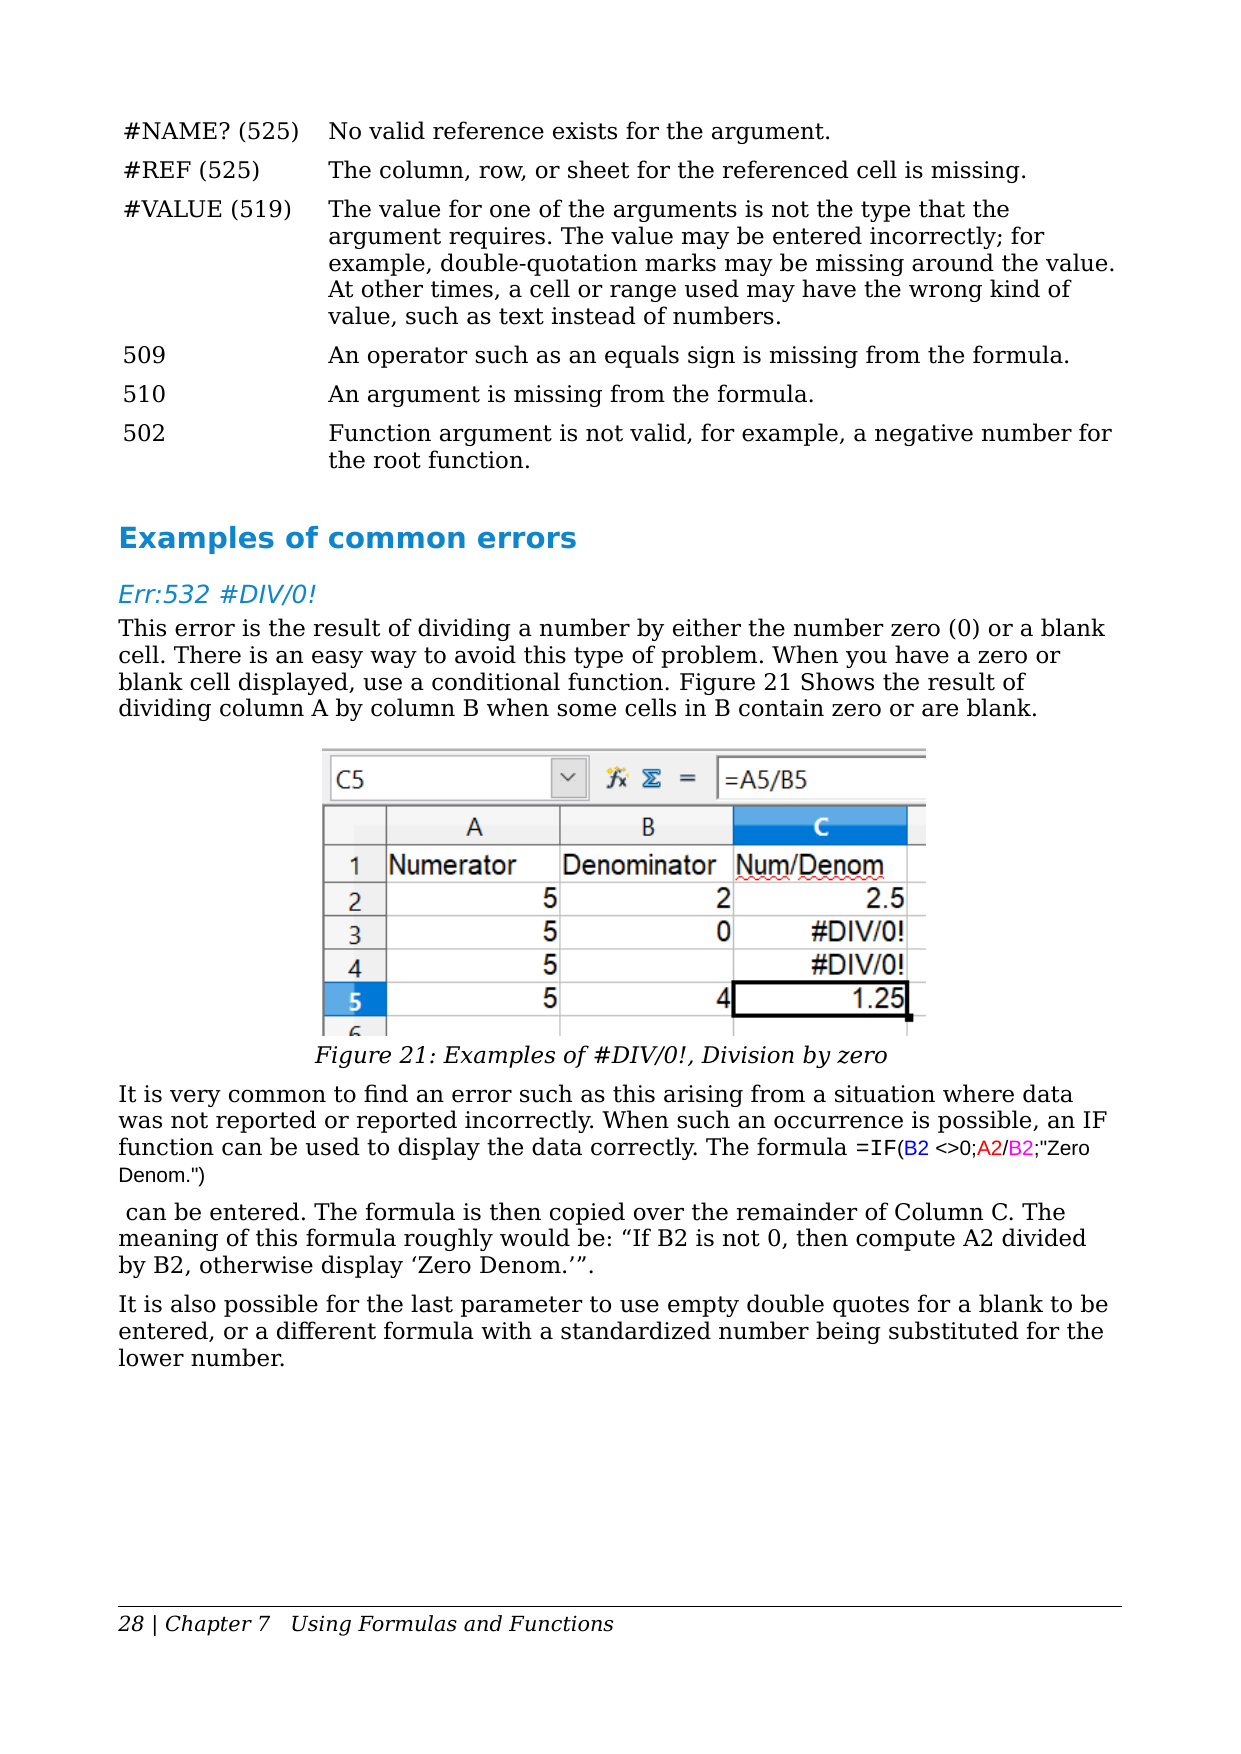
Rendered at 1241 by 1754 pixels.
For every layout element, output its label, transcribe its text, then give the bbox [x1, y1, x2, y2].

table_cell 510 [122, 381, 328, 421]
text It is also possible for the last parameter to use empty double quotes for a blank to be entered, or a different formula with a standardized number being substituted for the lower number. [118, 1291, 1122, 1371]
text can be entered. The formula is then copied over the remainder of Column C. The meaning of this formula roughly would be: “If B2 is not 0, then compute A2 divided by B2, otherwise display ‘Zero Denom.’”. [118, 1199, 1122, 1279]
text Figure 21: Examples of #DIV/0!, Division by zero [315, 1042, 925, 1068]
table_header No valid reference exists for the argument. [328, 118, 1122, 157]
table_cell 502 [122, 421, 328, 486]
subtitle Err:532 #DIV/0! [118, 580, 1122, 609]
table_cell The value for one of the arguments is not the type that the argument requires. The value may be entered incorrectly; for example, double-quotation marks may be missing around the value. At other times, a cell or range used may have the wrong kind of value, such as text instead of numbers. [328, 196, 1122, 342]
table_cell Function argument is not valid, for example, a negative number for the root function. [328, 421, 1122, 486]
table_cell #VALUE (519) [122, 196, 328, 342]
text This error is the result of dividing a number by either the number zero (0) or a blank cell. There is an easy way to avoid this type of problem. When you have a zero or blank cell displayed, use a conditional function. Figure 21 Shows the result of dividing column A by column B when some cells in B contain zero or are blank. [118, 616, 1122, 722]
table_header #NAME? (525) [122, 118, 328, 157]
subtitle Examples of common errors [118, 522, 1122, 556]
text It is very common to find an error such as this arising from a situation where data was not reported or reported incorrectly. When such an occurrence is possible, an IF function can be used to display the data correctly. The formula =IF(B2 <>0;A2/B2;"Zero Denom.") [118, 1081, 1122, 1186]
table_cell 509 [122, 342, 328, 381]
table_cell #REF (525) [122, 157, 328, 196]
table_cell An operator such as an equals sign is missing from the formula. [328, 342, 1122, 381]
table_cell An argument is missing from the formula. [328, 381, 1122, 421]
picture [322, 747, 926, 1036]
table_cell The column, row, or sheet for the referenced cell is missing. [328, 157, 1122, 196]
